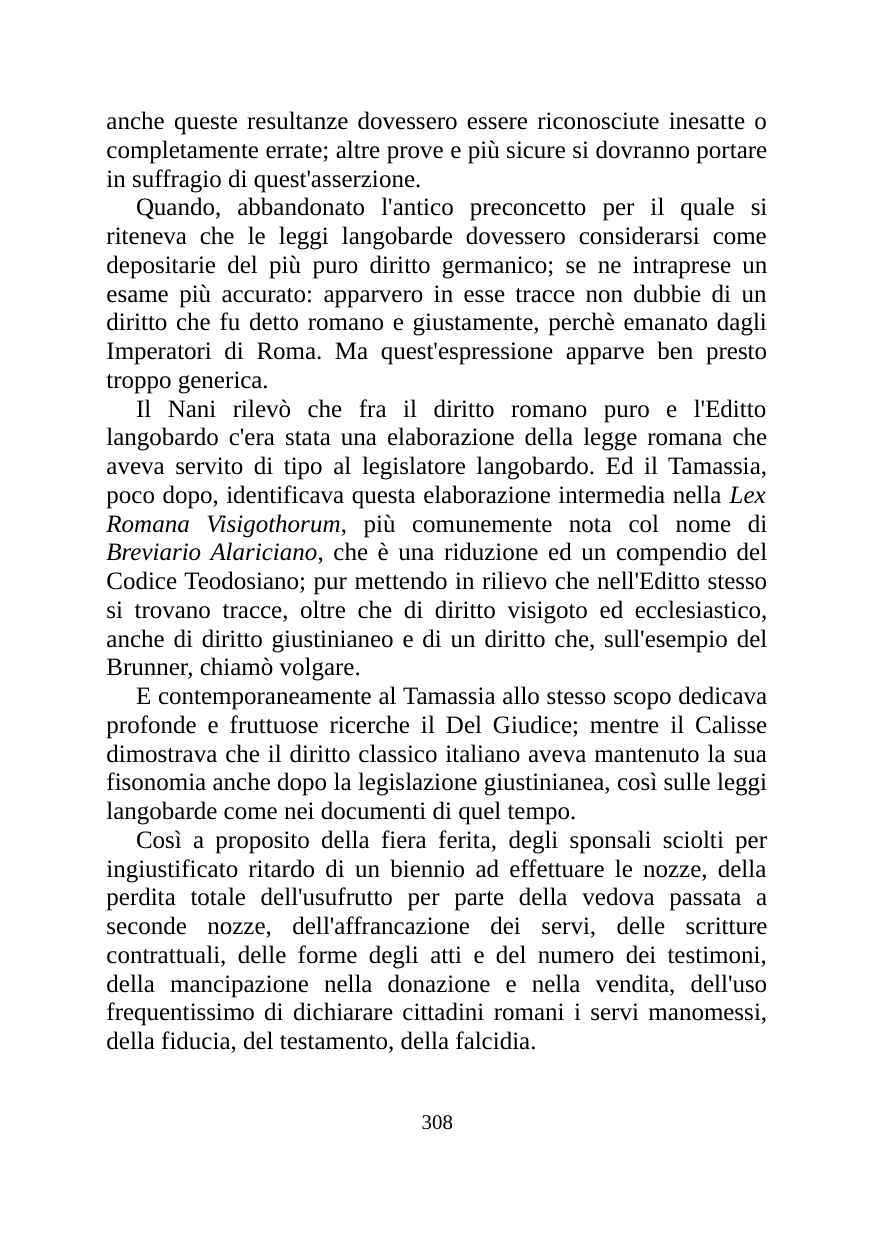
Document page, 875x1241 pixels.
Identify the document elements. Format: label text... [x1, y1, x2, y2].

text Così a proposito della fiera ferita, degli sponsali sciolti per ingiustificato ritardo di un biennio ad effettuare le nozze, della perdita totale dell'usufrutto per parte della vedova passata a seconde nozze, dell'affrancazione dei servi, delle scritture contrattuali, delle forme degli atti e del numero dei testimoni, della mancipazione nella donazione e nella vendita, dell'uso frequentissimo di dichiarare cittadini romani i servi manomessi, della fiducia, del testamento, della falcidia. [106, 825, 768, 1055]
text Quando, abbandonato l'antico preconcetto per il quale si riteneva che le leggi langobarde dovessero considerarsi come depositarie del più puro diritto germanico; se ne intraprese un esame più accurato: apparvero in esse tracce non dubbie di un diritto che fu detto romano e giustamente, perchè emanato dagli Imperatori di Roma. Ma quest'espressione apparve ben presto troppo generica. [106, 192, 768, 394]
text E contemporaneamente al Tamassia allo stesso scopo dedicava profonde e fruttuose ricerche il Del Giudice; mentre il Calisse dimostrava che il diritto classico italiano aveva mantenuto la sua fisonomia anche dopo la legislazione giustinianea, così sulle leggi langobarde come nei documenti di quel tempo. [106, 681, 768, 825]
text anche queste resultanze dovessero essere riconosciute inesatte o completamente errate; altre prove e più sicure si dovranno portare in suffragio di quest'asserzione. [106, 106, 768, 192]
text Il Nani rilevò che fra il diritto romano puro e l'Editto langobardo c'era stata una elaborazione della legge romana che aveva servito di tipo al legislatore langobardo. Ed il Tamassia, poco dopo, identificava questa elaborazione intermedia nella Lex Romana Visigothorum, più comunemente nota col nome di Breviario Alariciano, che è una riduzione ed un compendio del Codice Teodosiano; pur mettendo in rilievo che nell'Editto stesso si trovano tracce, oltre che di diritto visigoto ed ecclesiastico, anche di diritto giustinianeo e di un diritto che, sull'esempio del Brunner, chiamò volgare. [106, 394, 768, 681]
